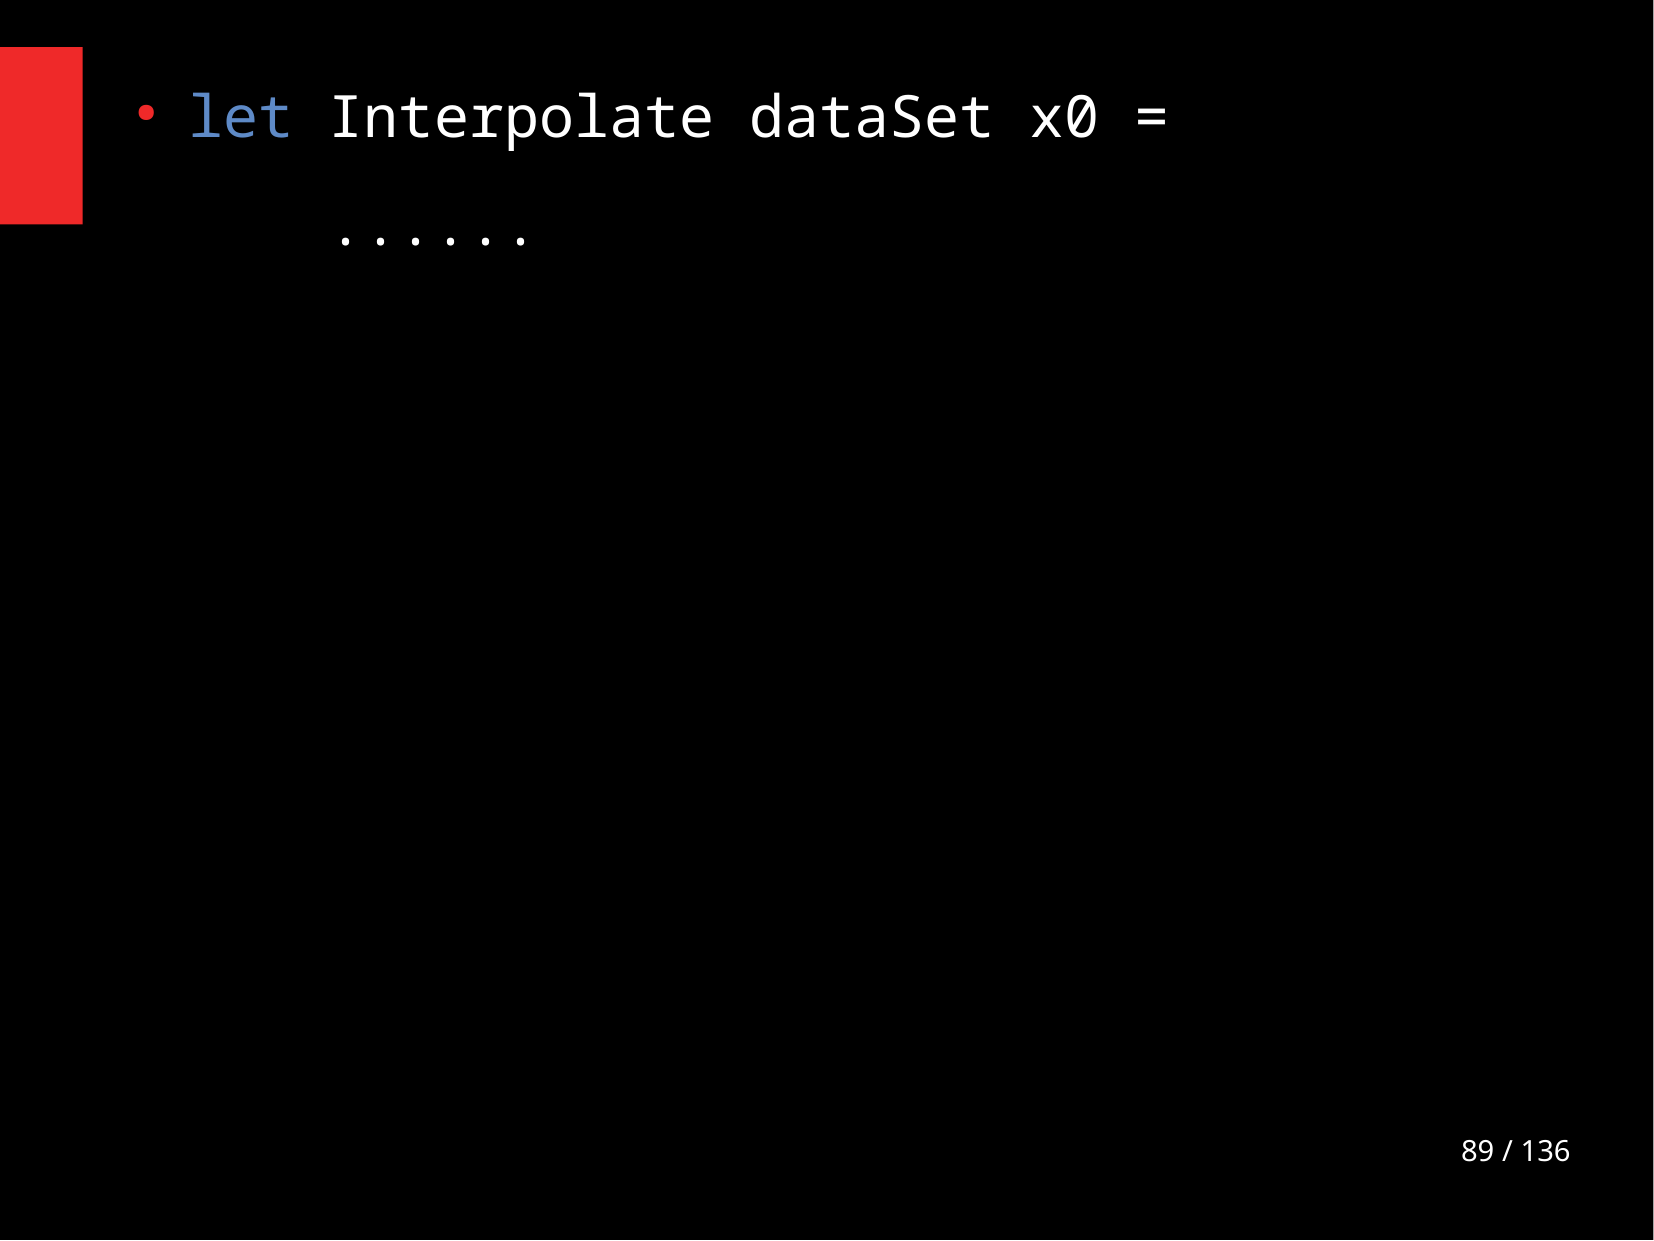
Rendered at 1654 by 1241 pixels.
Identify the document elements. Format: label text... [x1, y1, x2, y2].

list let Interpolate dataSet x0 = ...... [118, 75, 1536, 1074]
